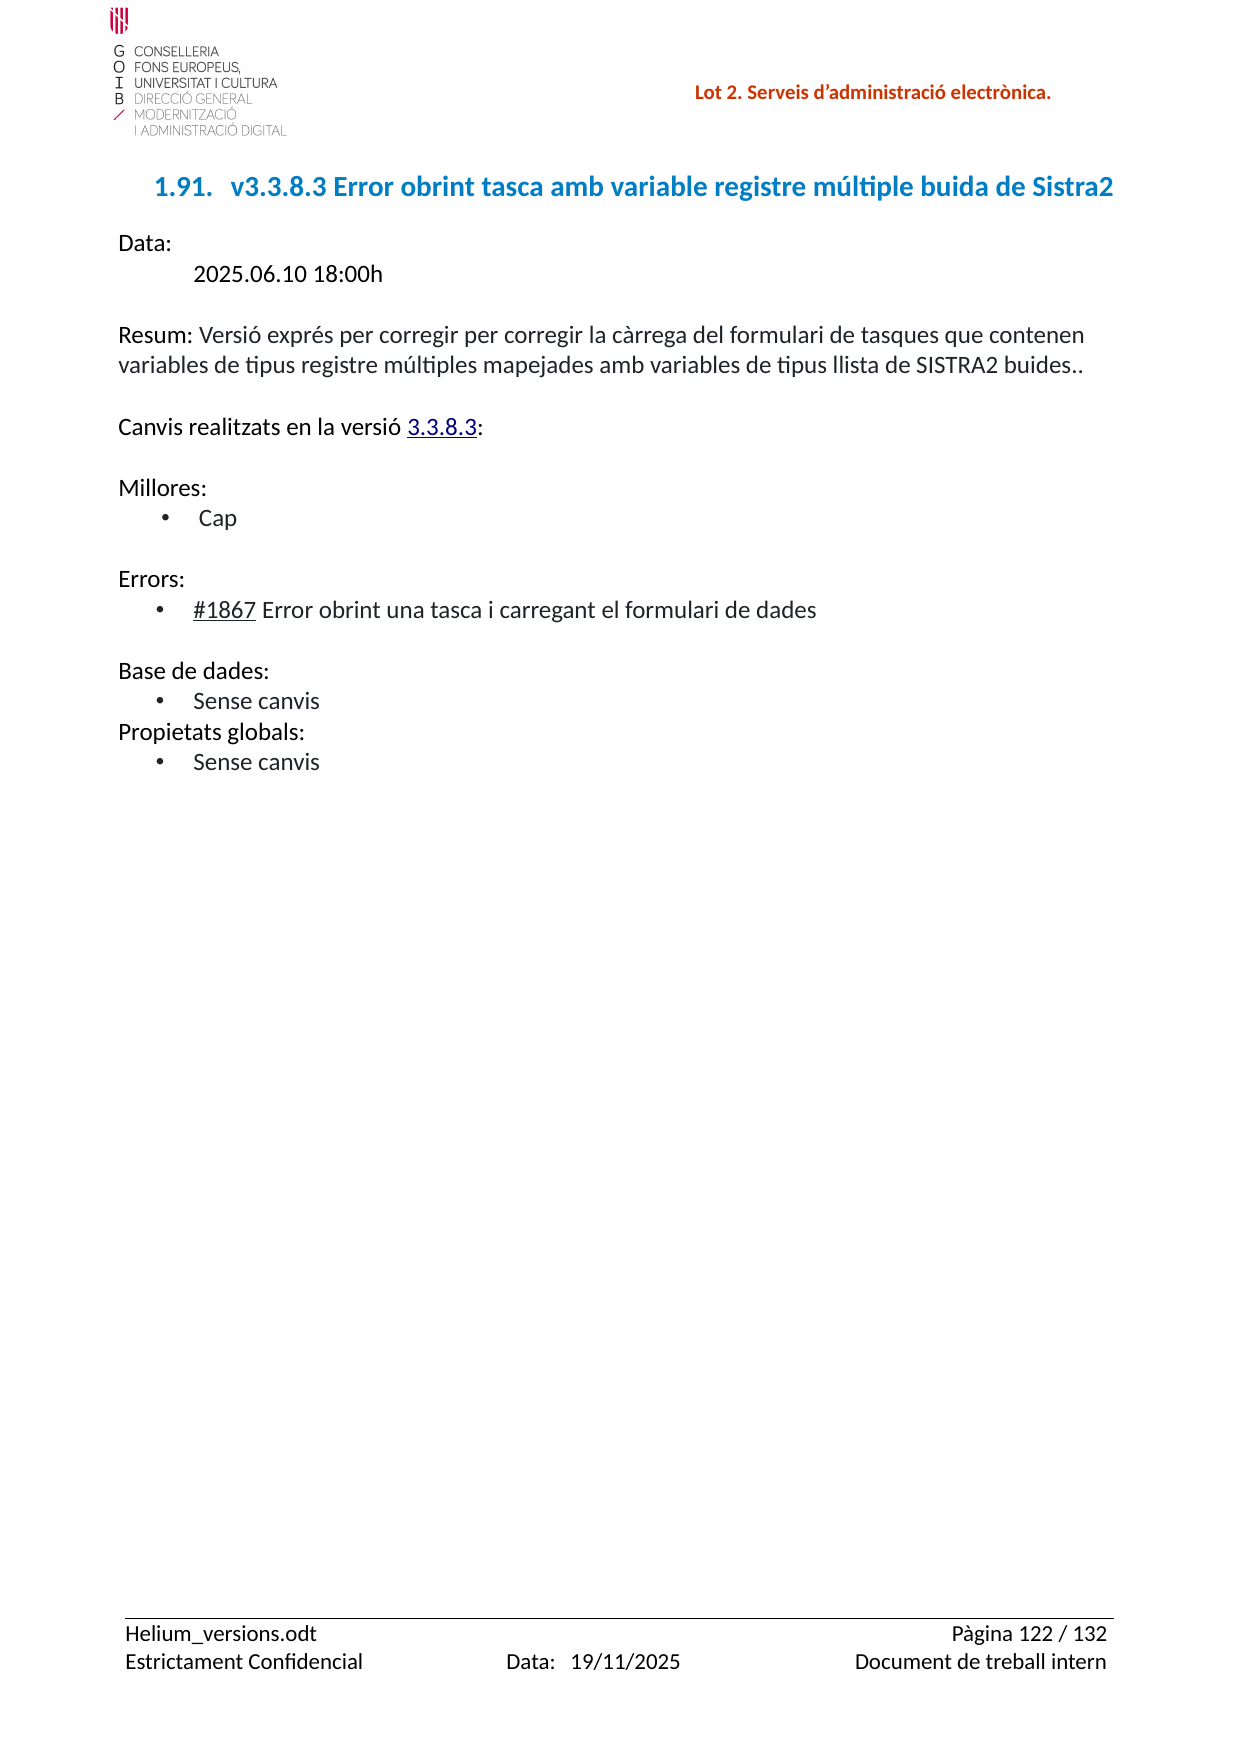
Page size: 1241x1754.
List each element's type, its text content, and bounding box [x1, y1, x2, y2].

text Base de dades: [118, 655, 1122, 685]
text Errors: [118, 563, 1122, 594]
text Data: [118, 228, 1122, 258]
text Millores: [118, 472, 1122, 502]
text Canvis realitzats en la versió 3.3.8.3: [118, 411, 1122, 441]
list Cap [161, 502, 1122, 533]
picture [100, 0, 297, 144]
text 2025.06.10 18:00h [118, 258, 1122, 289]
list #1867 Error obrint una tasca i carregant el formulari de dades [156, 594, 1122, 624]
list Sense canvis [156, 746, 1122, 777]
subtitle v3.3.8.3 Error obrint tasca amb variable registre múltiple buida de Sistra2 [153, 168, 1122, 204]
list Sense canvis [156, 685, 1122, 716]
text Propietats globals: [118, 716, 1122, 746]
text Resum: Versió exprés per corregir per corregir la càrrega del formulari de tasques que contenen variables de tipus registre múltiples mapejades amb variables de tipus llista de SISTRA2 buides.. [118, 319, 1122, 380]
